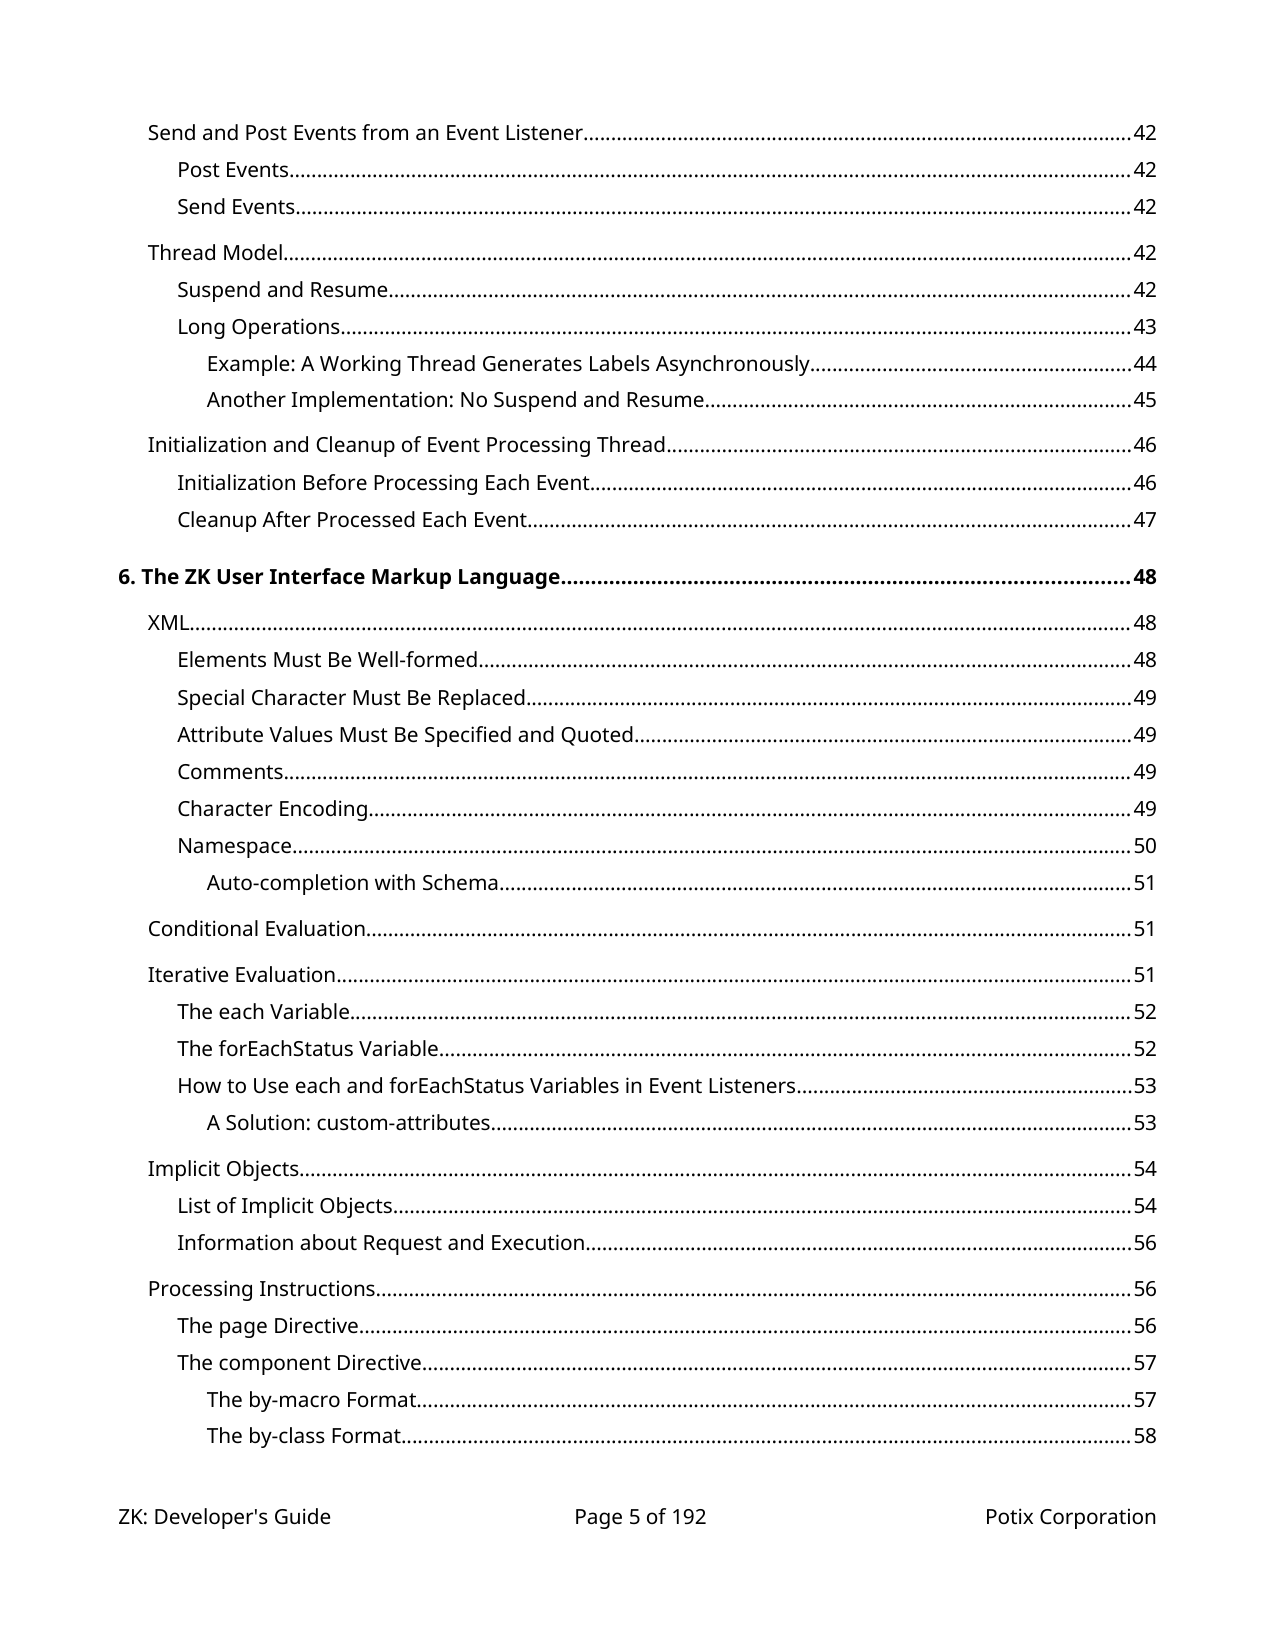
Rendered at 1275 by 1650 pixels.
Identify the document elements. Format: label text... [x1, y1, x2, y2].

text Suspend and Resume 42 [177, 275, 1157, 303]
text Comments 49 [177, 757, 1157, 785]
text The by-class Format 58 [207, 1421, 1157, 1449]
text The forEachStatus Variable 52 [177, 1034, 1157, 1062]
text Send and Post Events from an Event Listener 42 [148, 118, 1157, 146]
text A Solution: custom-attributes 53 [207, 1108, 1157, 1136]
text Auto-completion with Schema 51 [207, 868, 1157, 896]
text Information about Request and Execution 56 [177, 1228, 1157, 1257]
text Iterative Evaluation 51 [148, 960, 1157, 988]
text The by-macro Format 57 [207, 1386, 1157, 1414]
text Send Events 42 [177, 192, 1157, 221]
text Thread Model 42 [148, 238, 1157, 266]
text Initialization and Cleanup of Event Processing Thread 46 [148, 431, 1157, 459]
text Processing Instructions 56 [148, 1274, 1157, 1302]
text Example: A Working Thread Generates Labels Asynchronously 44 [207, 349, 1157, 378]
text List of Implicit Objects 54 [177, 1191, 1157, 1219]
text Elements Must Be Well-formed 48 [177, 646, 1157, 674]
text 6. The ZK User Interface Markup Language 48 [118, 562, 1157, 591]
text Implicit Objects 54 [148, 1154, 1157, 1182]
text Long Operations 43 [177, 312, 1157, 341]
text XML 48 [148, 608, 1157, 637]
text Initialization Before Processing Each Event 46 [177, 468, 1157, 496]
text How to Use each and forEachStatus Variables in Event Listeners 53 [177, 1071, 1157, 1099]
text Namespace 50 [177, 831, 1157, 859]
text Another Implementation: No Suspend and Resume 45 [207, 385, 1157, 413]
text The component Directive 57 [177, 1348, 1157, 1377]
text Special Character Must Be Replaced 49 [177, 683, 1157, 711]
text Conditional Evaluation 51 [148, 914, 1157, 942]
text The each Variable 52 [177, 997, 1157, 1025]
text Cleanup After Processed Each Event 47 [177, 505, 1157, 533]
text The page Directive 56 [177, 1311, 1157, 1339]
text Post Events 42 [177, 155, 1157, 183]
text Character Encoding 49 [177, 794, 1157, 822]
text Attribute Values Must Be Specified and Quoted 49 [177, 720, 1157, 748]
